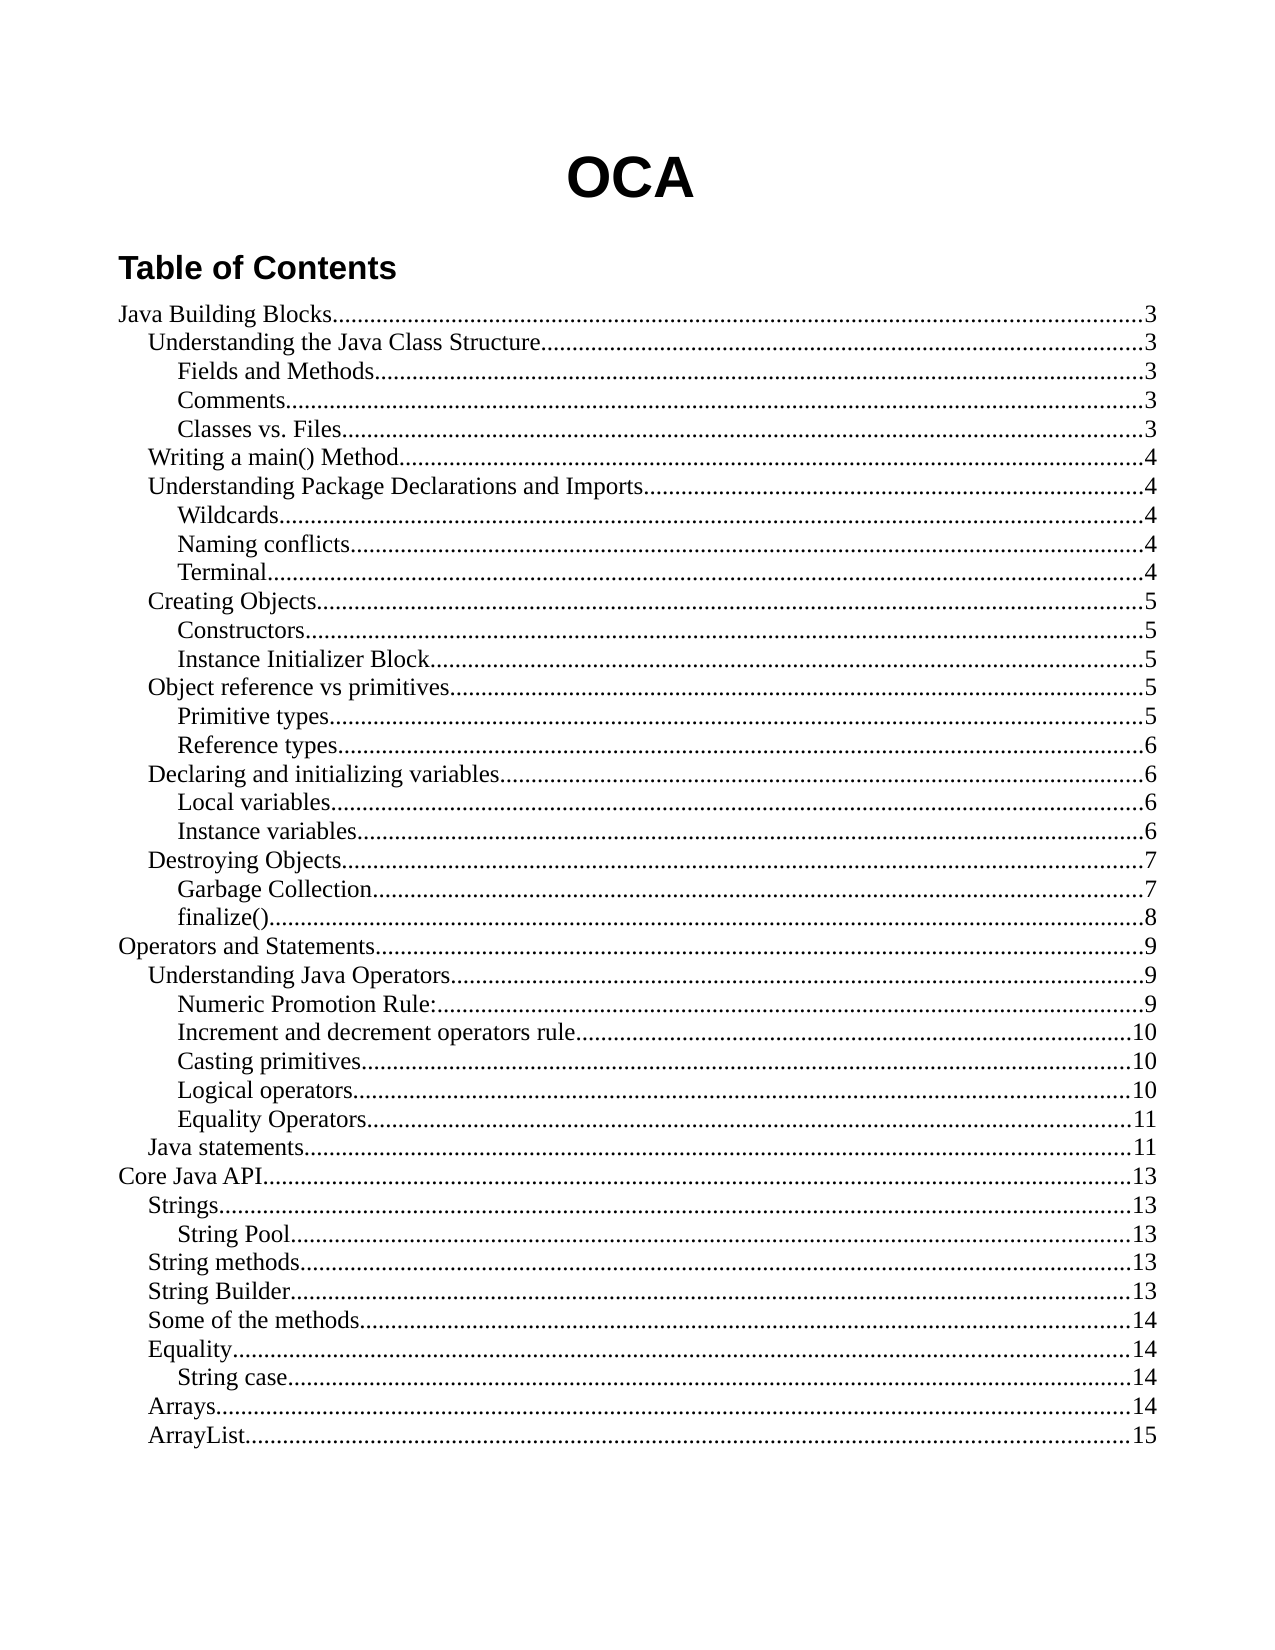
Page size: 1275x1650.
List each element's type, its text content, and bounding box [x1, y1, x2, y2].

text Garbage Collection 7 [177, 874, 1157, 902]
text Object reference vs primitives 5 [148, 672, 1157, 701]
text Numeric Promotion Rule: 9 [177, 989, 1157, 1017]
text Wildcards 4 [177, 500, 1157, 529]
text finalize() 8 [177, 902, 1157, 931]
text Java Building Blocks 3 [118, 299, 1157, 327]
text Equality Operators 11 [177, 1104, 1157, 1132]
text Declaring and initializing variables 6 [148, 759, 1157, 787]
text Some of the methods 14 [148, 1305, 1157, 1334]
text Classes vs. Files 3 [177, 414, 1157, 442]
text Comments 3 [177, 385, 1157, 414]
text Fields and Methods 3 [177, 356, 1157, 385]
text Core Java API 13 [118, 1161, 1157, 1190]
text Increment and decrement operators rule 10 [177, 1017, 1157, 1046]
text Arrays 14 [148, 1391, 1157, 1420]
text Understanding Java Operators 9 [148, 960, 1157, 989]
text Primitive types 5 [177, 701, 1157, 730]
text Operators and Statements 9 [118, 931, 1157, 960]
text Destroying Objects 7 [148, 845, 1157, 874]
text String Pool 13 [177, 1219, 1157, 1247]
text Reference types 6 [177, 730, 1157, 759]
text Java statements 11 [148, 1132, 1157, 1161]
text Instance variables 6 [177, 816, 1157, 845]
text Constructors 5 [177, 615, 1157, 644]
text Instance Initializer Block 5 [177, 644, 1157, 672]
text Creating Objects 5 [148, 586, 1157, 615]
text Equality 14 [148, 1334, 1157, 1362]
text Writing a main() Method 4 [148, 442, 1157, 471]
text ArrayList 15 [148, 1420, 1157, 1449]
text Strings 13 [148, 1190, 1157, 1219]
text String methods 13 [148, 1247, 1157, 1276]
text Understanding the Java Class Structure 3 [148, 327, 1157, 356]
text Local variables 6 [177, 787, 1157, 816]
text Naming conflicts 4 [177, 529, 1157, 557]
text Terminal 4 [177, 557, 1157, 586]
text String Builder 13 [148, 1276, 1157, 1305]
text Logical operators 10 [177, 1075, 1157, 1104]
title OCA [118, 143, 1157, 210]
subtitle Table of Contents [118, 248, 1157, 286]
text Understanding Package Declarations and Imports 4 [148, 471, 1157, 500]
text String case 14 [177, 1362, 1157, 1391]
text Casting primitives 10 [177, 1046, 1157, 1075]
